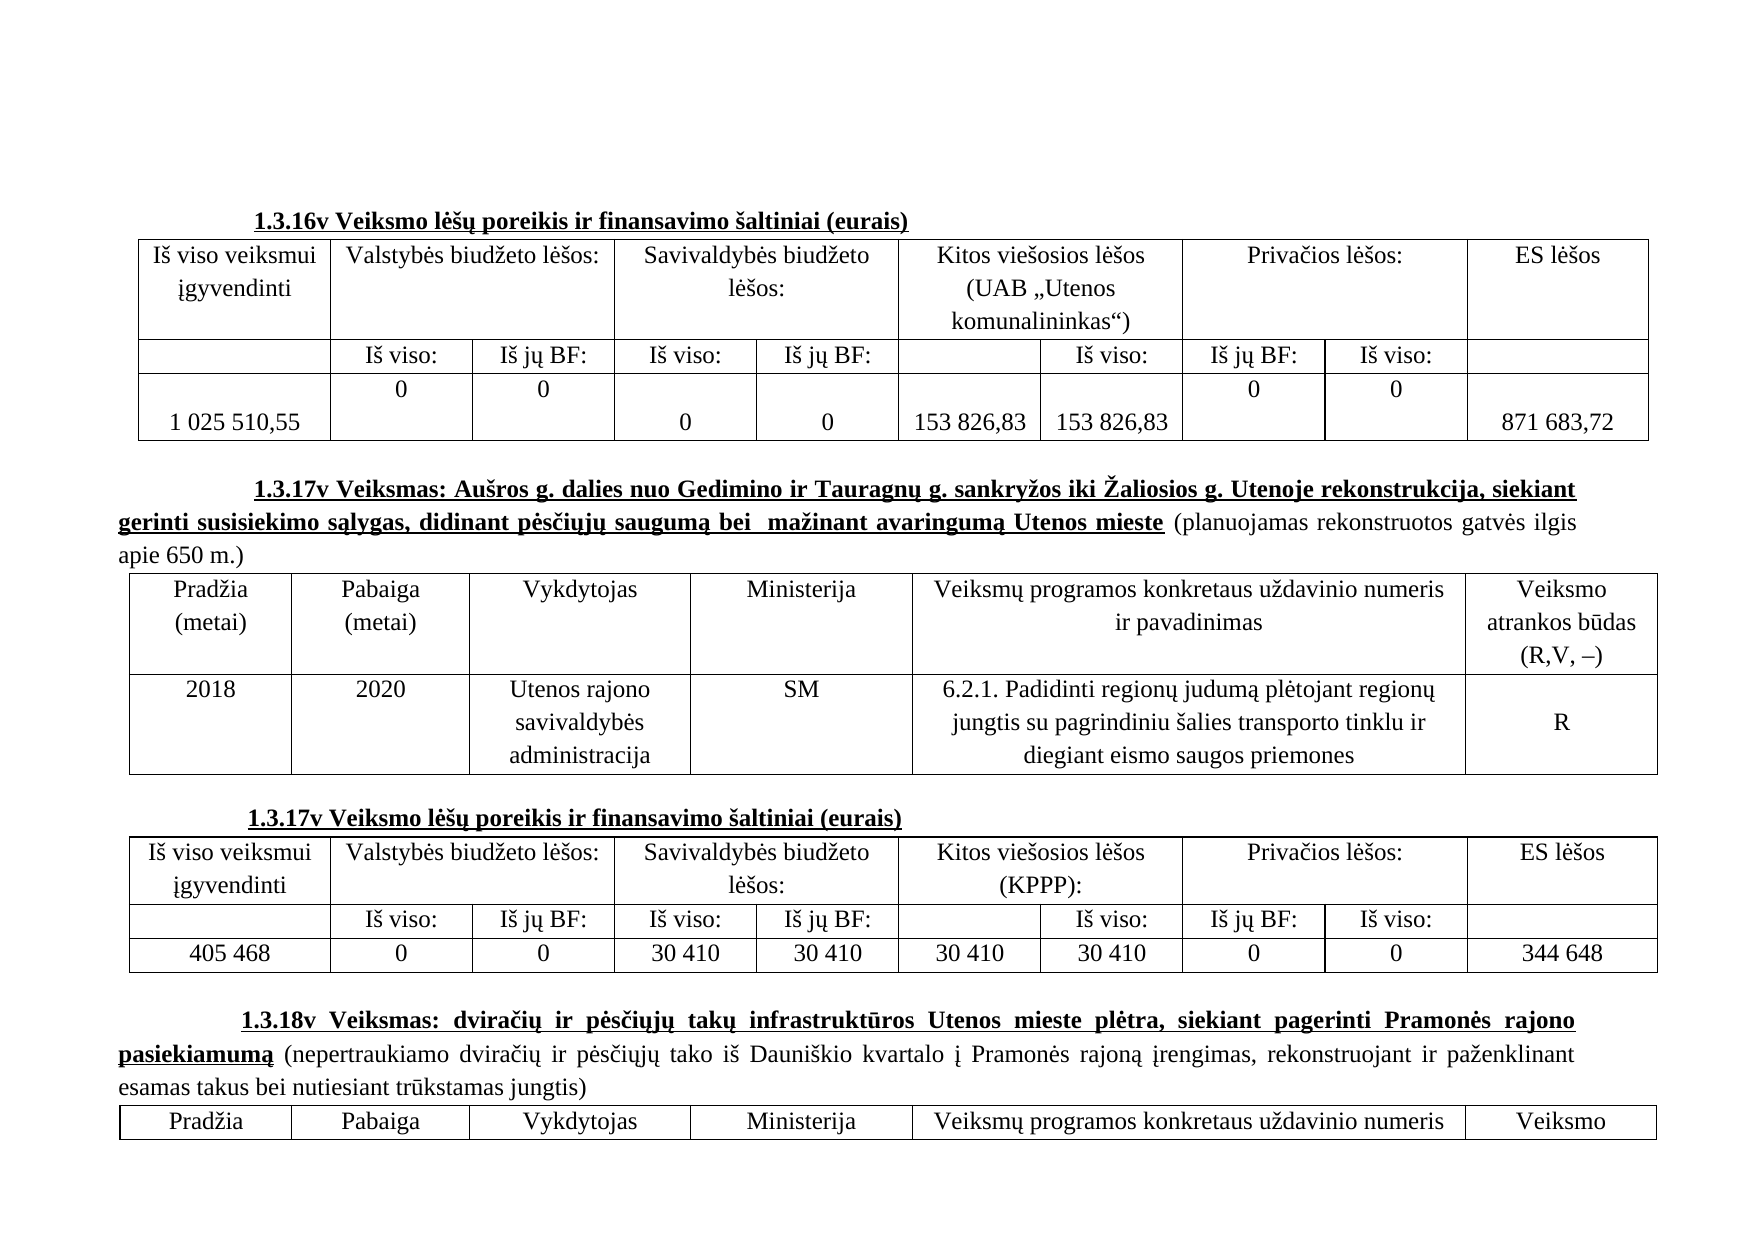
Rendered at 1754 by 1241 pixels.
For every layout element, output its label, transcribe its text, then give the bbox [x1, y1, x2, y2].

table_header Valstybės biudžeto lėšos: [331, 838, 614, 903]
table_cell 2018 [130, 675, 291, 773]
table_header Privačios lėšos: [1183, 838, 1467, 903]
table_cell [899, 340, 1040, 373]
table_header Iš viso veiksmui įgyvendinti [130, 838, 330, 903]
table_cell Utenos rajono savivaldybės administracija [470, 675, 690, 773]
table_cell [899, 905, 1040, 937]
table_header Pabaiga (metai) [292, 574, 469, 673]
table_header Ministerija [691, 574, 912, 673]
table_cell R [1466, 675, 1657, 773]
table_header Vykdytojas [470, 1106, 690, 1139]
table_header Veiksmų programos konkretaus uždavinio numeris [913, 1106, 1465, 1139]
table_cell Iš viso: [1041, 340, 1182, 373]
table_cell 153 826,83 [1041, 374, 1182, 440]
table_header Pradžia (metai) [130, 574, 291, 673]
table_cell 0 [615, 374, 756, 440]
table_header Pabaiga [292, 1106, 469, 1139]
table_cell 30 410 [615, 939, 756, 972]
table_header Veiksmo atrankos būdas (R,V, –) [1466, 574, 1657, 673]
table_cell 871 683,72 [1468, 374, 1648, 440]
table_cell Iš viso: [1326, 905, 1467, 937]
table_cell 0 [331, 939, 472, 972]
table_header Veiksmų programos konkretaus uždavinio numeris ir pavadinimas [913, 574, 1465, 673]
table_header Vykdytojas [470, 574, 690, 673]
table_header Privačios lėšos: [1183, 240, 1467, 339]
table_cell [130, 905, 330, 937]
table_cell Iš viso: [615, 340, 756, 373]
table_cell 344 648 [1468, 939, 1657, 972]
table_cell Iš viso: [1326, 340, 1467, 373]
table_cell Iš jų BF: [757, 905, 898, 937]
table_cell 30 410 [757, 939, 898, 972]
table_cell Iš viso: [331, 340, 472, 373]
text 1.3.17v Veiksmo lėšų poreikis ir finansavimo šaltiniai (eurais) [118, 803, 1577, 832]
table_header Valstybės biudžeto lėšos: [331, 240, 614, 339]
table_cell Iš viso: [1041, 905, 1182, 937]
table_cell [139, 340, 330, 373]
table_cell 0 [1326, 939, 1467, 972]
table_cell 6.2.1. Padidinti regionų judumą plėtojant regionų jungtis su pagrindiniu šalies transporto tinklu ir diegiant eismo saugos priemones [913, 675, 1465, 773]
text 1.3.18v Veiksmas: dviračių ir pėsčiųjų takų infrastruktūros Utenos mieste plėtra, siekiant pagerinti Pramonės rajono pasiekiamumą (nepertraukiamo dviračių ir pėsčiųjų tako iš Dauniškio kvartalo į Pramonės rajoną įrengimas, rekonstruojant ir paženklinant esamas takus bei nutiesiant trūkstamas jungtis) [118, 1006, 1577, 1100]
table_cell 0 [1326, 374, 1467, 440]
table_cell SM [691, 675, 912, 773]
text 1.3.17v Veiksmas: Aušros g. dalies nuo Gedimino ir Tauragnų g. sankryžos iki Žaliosios g. Utenoje rekonstrukcija, siekiant gerinti susisiekimo sąlygas, didinant pėsčiųjų saugumą bei mažinant avaringumą Utenos mieste (planuojamas rekonstruotos gatvės ilgis apie 650 m.) [118, 474, 1577, 569]
table_cell 405 468 [130, 939, 330, 972]
table_cell 0 [331, 374, 472, 440]
table_header Pradžia [121, 1106, 291, 1139]
table_cell 0 [473, 374, 614, 440]
table_cell [1468, 905, 1657, 937]
table_header Savivaldybės biudžeto lėšos: [615, 838, 898, 903]
table_cell 153 826,83 [899, 374, 1040, 440]
table_cell 0 [1183, 939, 1324, 972]
table_cell 30 410 [1041, 939, 1182, 972]
table_cell Iš jų BF: [757, 340, 898, 373]
table_header Savivaldybės biudžeto lėšos: [615, 240, 898, 339]
table_cell 0 [757, 374, 898, 440]
table_cell 1 025 510,55 [139, 374, 330, 440]
table_cell 2020 [292, 675, 469, 773]
table_header ES lėšos [1468, 240, 1648, 339]
table_cell Iš jų BF: [1183, 905, 1324, 937]
table_header Kitos viešosios lėšos (UAB „Utenos komunalininkas“) [899, 240, 1182, 339]
table_header Iš viso veiksmui įgyvendinti [139, 240, 330, 339]
table_cell 0 [473, 939, 614, 972]
table_cell Iš viso: [331, 905, 472, 937]
table_header Veiksmo [1466, 1106, 1656, 1139]
table_cell 0 [1183, 374, 1324, 440]
table_cell [1468, 340, 1648, 373]
table_cell Iš jų BF: [473, 905, 614, 937]
text 1.3.16v Veiksmo lėšų poreikis ir finansavimo šaltiniai (eurais) [118, 206, 1577, 235]
table_header ES lėšos [1468, 838, 1657, 903]
table_header Kitos viešosios lėšos (KPPP): [899, 838, 1182, 903]
table_cell Iš jų BF: [473, 340, 614, 373]
table_cell Iš jų BF: [1183, 340, 1324, 373]
table_header Ministerija [691, 1106, 912, 1139]
table_cell 30 410 [899, 939, 1040, 972]
table_cell Iš viso: [615, 905, 756, 937]
